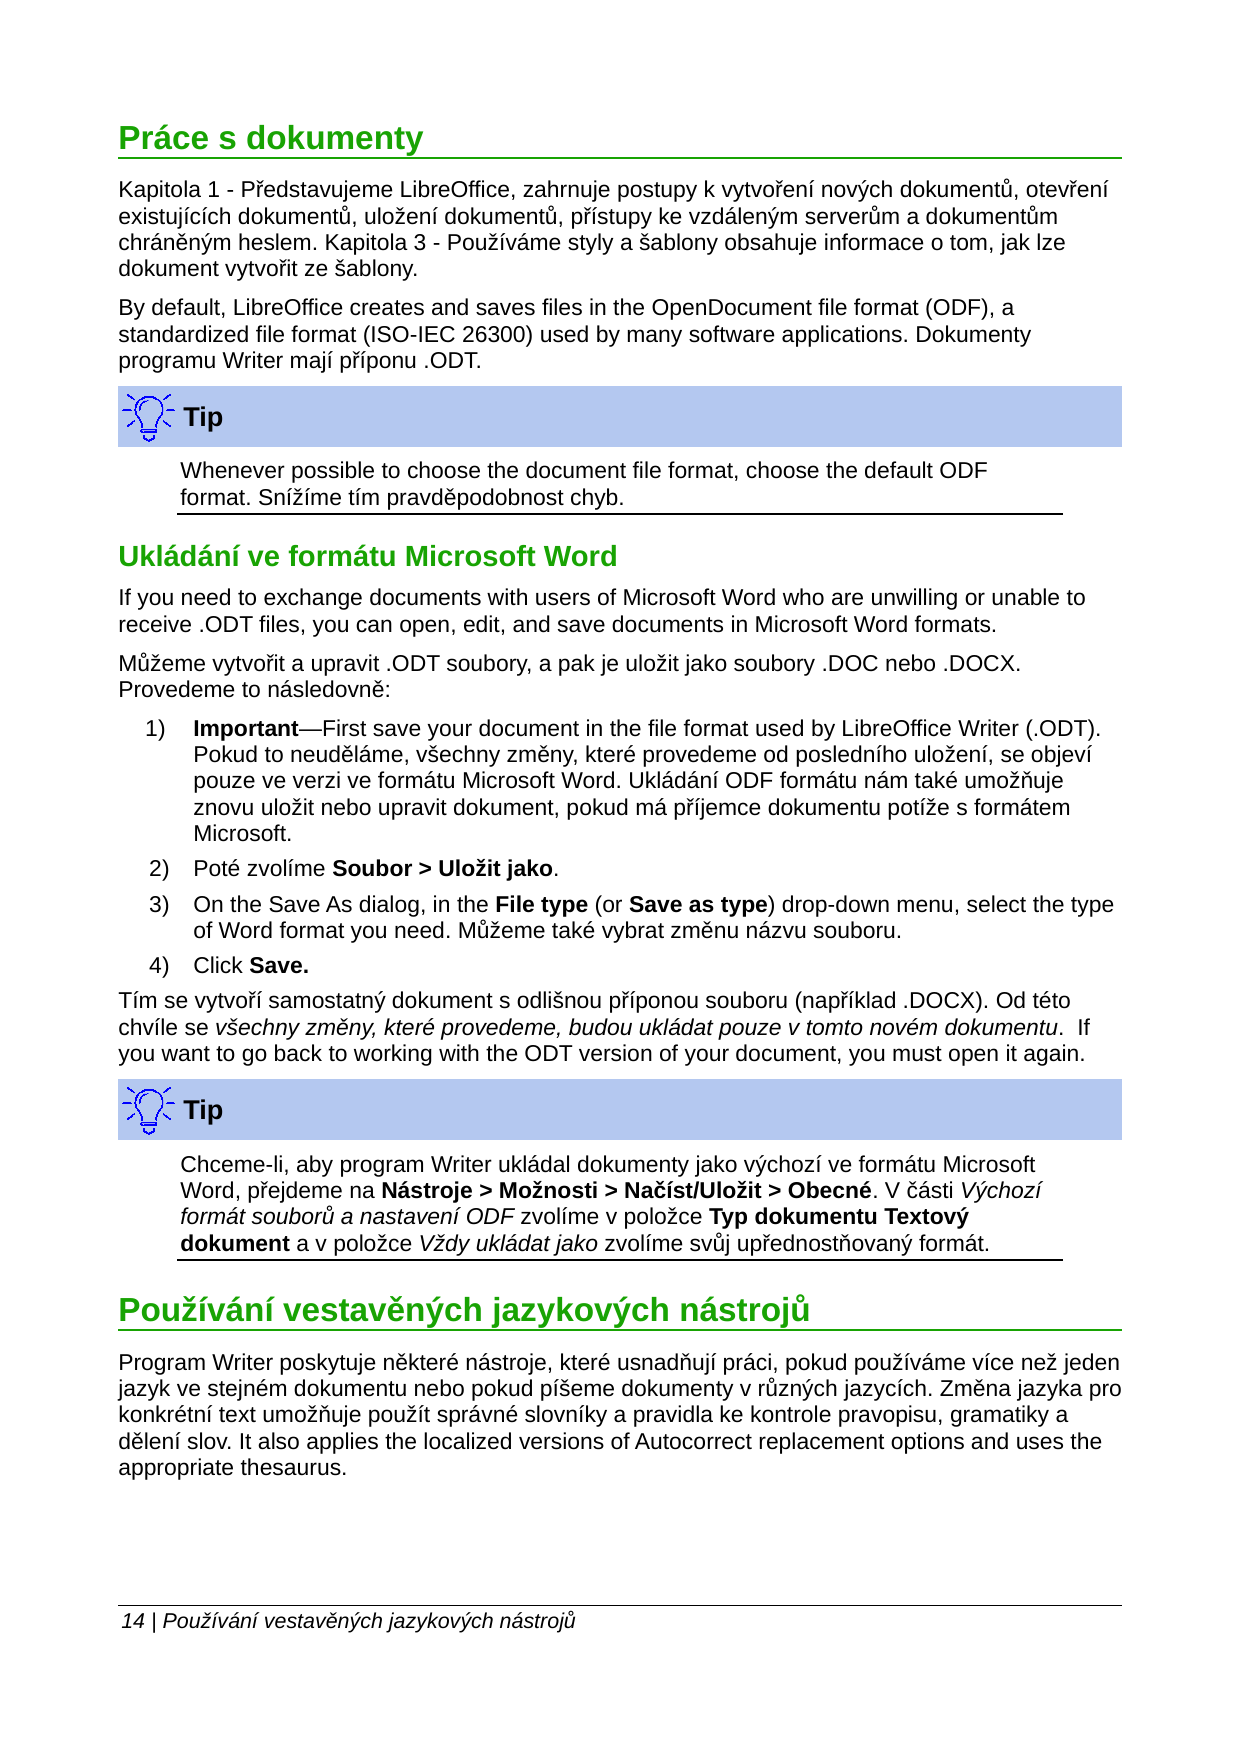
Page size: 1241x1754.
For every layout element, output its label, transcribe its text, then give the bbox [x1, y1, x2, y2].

text Chceme-li, aby program Writer ukládal dokumenty jako výchozí ve formátu Microsoft Word, přejdeme na Nástroje > Možnosti > Načíst/Uložit > Obecné. V části Výchozí formát souborů a nastavení ODF zvolíme v položce Typ dokumentu Textový dokument a v položce Vždy ukládat jako zvolíme svůj upřednostňovaný formát. [177, 1147, 1063, 1259]
picture [119, 386, 179, 446]
text If you need to exchange documents with users of Microsoft Word who are unwilling or unable to receive .ODT files, you can open, edit, and save documents in Microsoft Word formats. [118, 584, 1122, 637]
subtitle Používání vestavěných jazykových nástrojů [118, 1291, 1122, 1329]
text By default, LibreOffice creates and saves files in the OpenDocument file format (ODF), a standardized file format (ISO-IEC 26300) used by many software applications. Dokumenty programu Writer mají příponu .ODT. [118, 294, 1122, 373]
list Poté zvolíme Soubor > Uložit jako. [169, 855, 1122, 882]
list Important—First save your document in the file format used by LibreOffice Writer (.ODT). Pokud to neuděláme, všechny změny, které provedeme od posledního uložení, se objeví pouze ve verzi ve formátu Microsoft Word. Ukládání ODF formátu nám také umožňuje znovu uložit nebo upravit dokument, pokud má příjemce dokumentu potíže s formátem Microsoft. [165, 715, 1122, 846]
text Program Writer poskytuje některé nástroje, které usnadňují práci, pokud používáme více než jeden jazyk ve stejném dokumentu nebo pokud píšeme dokumenty v různých jazycích. Změna jazyka pro konkrétní text umožňuje použít správné slovníky a pravidla ke kontrole pravopisu, gramatiky a dělení slov. It also applies the localized versions of Autocorrect replacement options and uses the appropriate thesaurus. [118, 1349, 1122, 1481]
text Whenever possible to choose the document file format, choose the default ODF format. Snížíme tím pravděpodobnost chyb. [177, 454, 1063, 513]
picture [119, 1079, 179, 1139]
text Tím se vytvoří samostatný dokument s odlišnou příponou souboru (například .DOCX). Od této chvíle se všechny změny, které provedeme, budou ukládat pouze v tomto novém dokumentu. If you want to go back to working with the ODT version of your document, you must open it again. [118, 987, 1122, 1066]
list Můžeme vytvořit a upravit .ODT soubory, a pak je uložit jako soubory .DOC nebo .DOCX. Provedeme to následovně: [118, 649, 1122, 702]
subtitle Ukládání ve formátu Microsoft Word [118, 539, 1122, 572]
list Click Save. [169, 952, 1122, 978]
subtitle Tip [118, 1079, 1122, 1140]
subtitle Tip [118, 386, 1122, 447]
subtitle Práce s dokumenty [118, 118, 1122, 157]
text Kapitola 1 - Představujeme LibreOffice, zahrnuje postupy k vytvoření nových dokumentů, otevření existujících dokumentů, uložení dokumentů, přístupy ke vzdáleným serverům a dokumentům chráněným heslem. Kapitola 3 - Používáme styly a šablony obsahuje informace o tom, jak lze dokument vytvořit ze šablony. [118, 176, 1122, 282]
list On the Save As dialog, in the File type (or Save as type) drop-down menu, select the type of Word format you need. Můžeme také vybrat změnu názvu souboru. [169, 891, 1122, 943]
